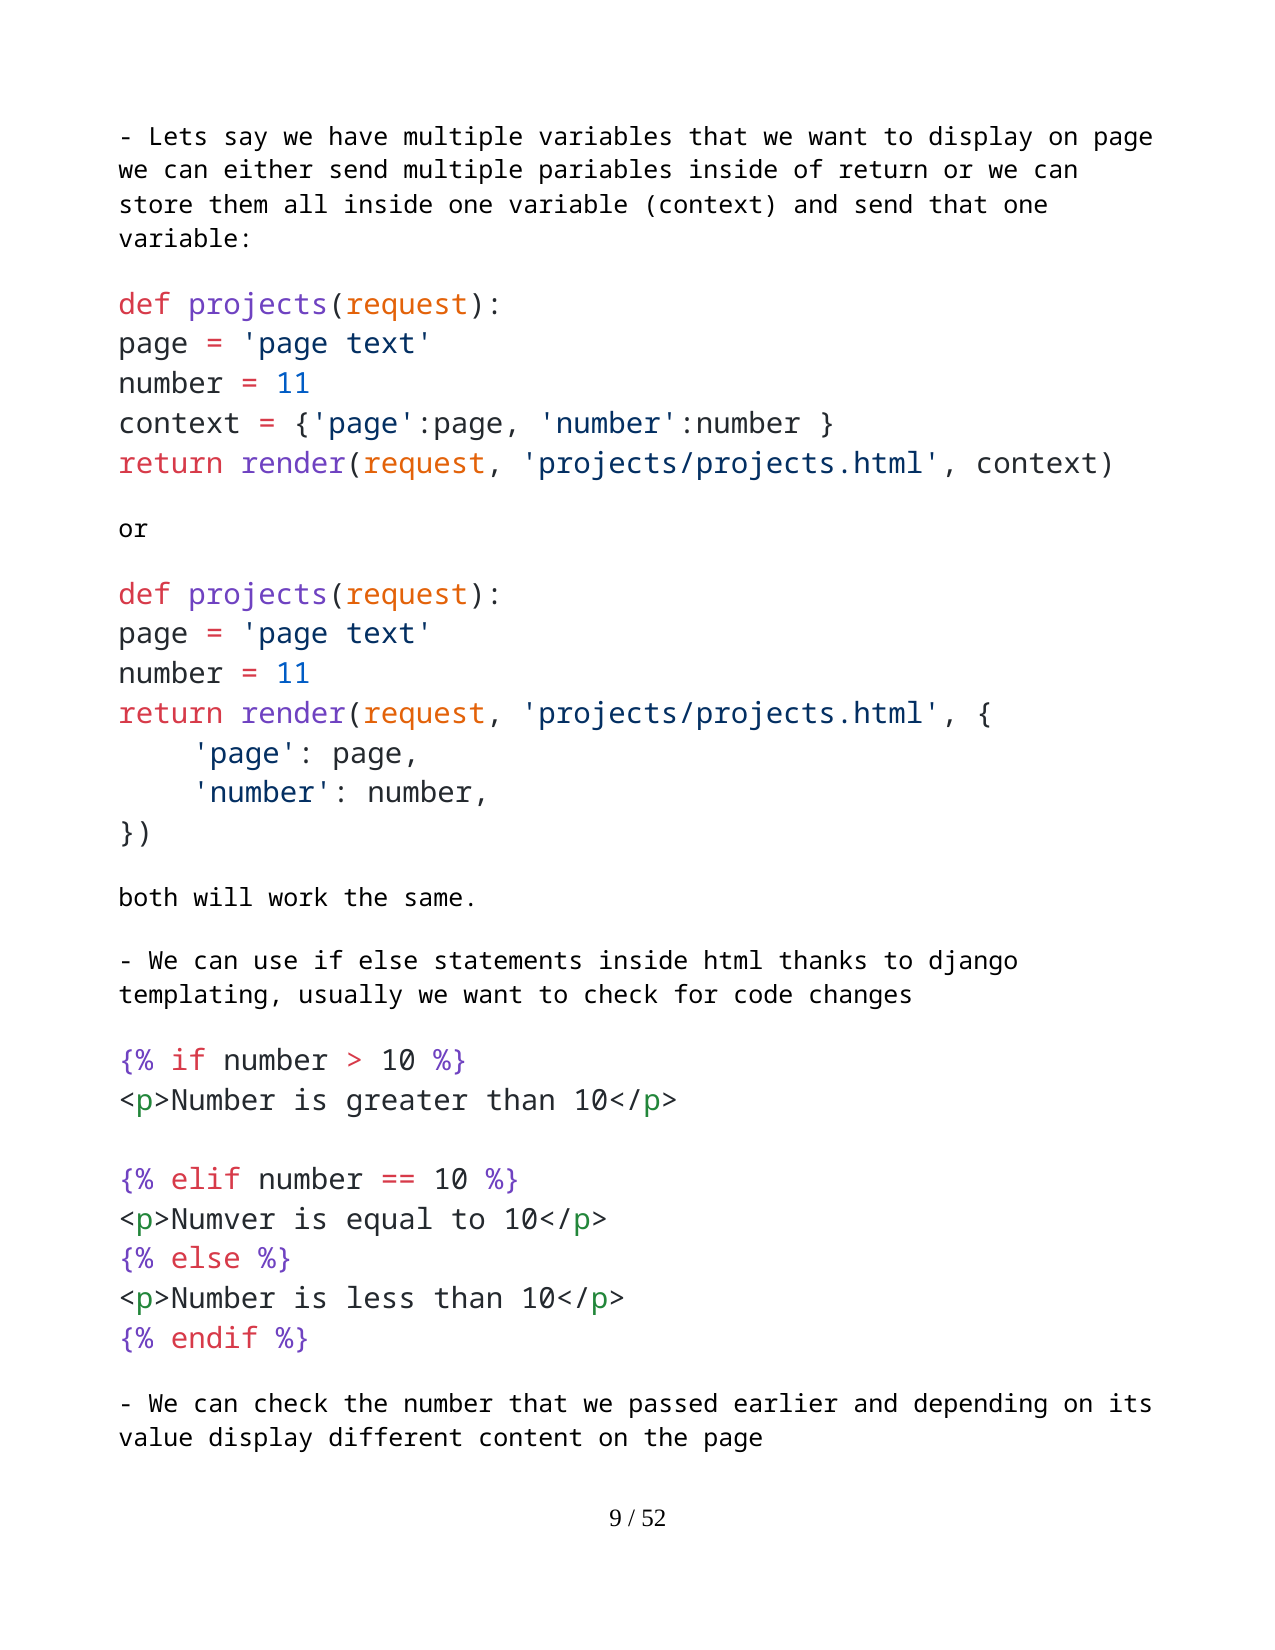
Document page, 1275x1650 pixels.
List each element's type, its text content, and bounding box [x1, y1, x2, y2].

text - We can check the number that we passed earlier and depending on its value display different content on the page [118, 1386, 1157, 1454]
text - Lets say we have multiple variables that we want to display on page we can either send multiple pariables inside of return or we can store them all inside one variable (context) and send that one variable: [118, 118, 1157, 254]
text {% if number > 10 %} [118, 1039, 1157, 1079]
text 'page': page, [118, 732, 1157, 772]
text {% else %} [118, 1238, 1157, 1277]
text page = 'page text' [118, 613, 1157, 652]
text return render(request, 'projects/projects.html', context) [118, 442, 1157, 482]
text }) [118, 811, 1157, 851]
text 'number': number, [118, 772, 1157, 811]
text - We can use if else statements inside html thanks to django templating, usually we want to check for code changes [118, 942, 1157, 1011]
text <p>Numver is equal to 10</p> [118, 1198, 1157, 1238]
text def projects(request): [118, 283, 1157, 323]
text return render(request, 'projects/projects.html', { [118, 692, 1157, 732]
text context = {'page':page, 'number':number } [118, 402, 1157, 442]
text number = 11 [118, 362, 1157, 402]
text both will work the same. [118, 880, 1157, 914]
text <p>Number is greater than 10</p> [118, 1079, 1157, 1119]
text def projects(request): [118, 573, 1157, 613]
text number = 11 [118, 652, 1157, 692]
text or [118, 510, 1157, 544]
text <p>Number is less than 10</p> [118, 1277, 1157, 1317]
text {% endif %} [118, 1317, 1157, 1357]
text page = 'page text' [118, 323, 1157, 362]
text {% elif number == 10 %} [118, 1158, 1157, 1198]
